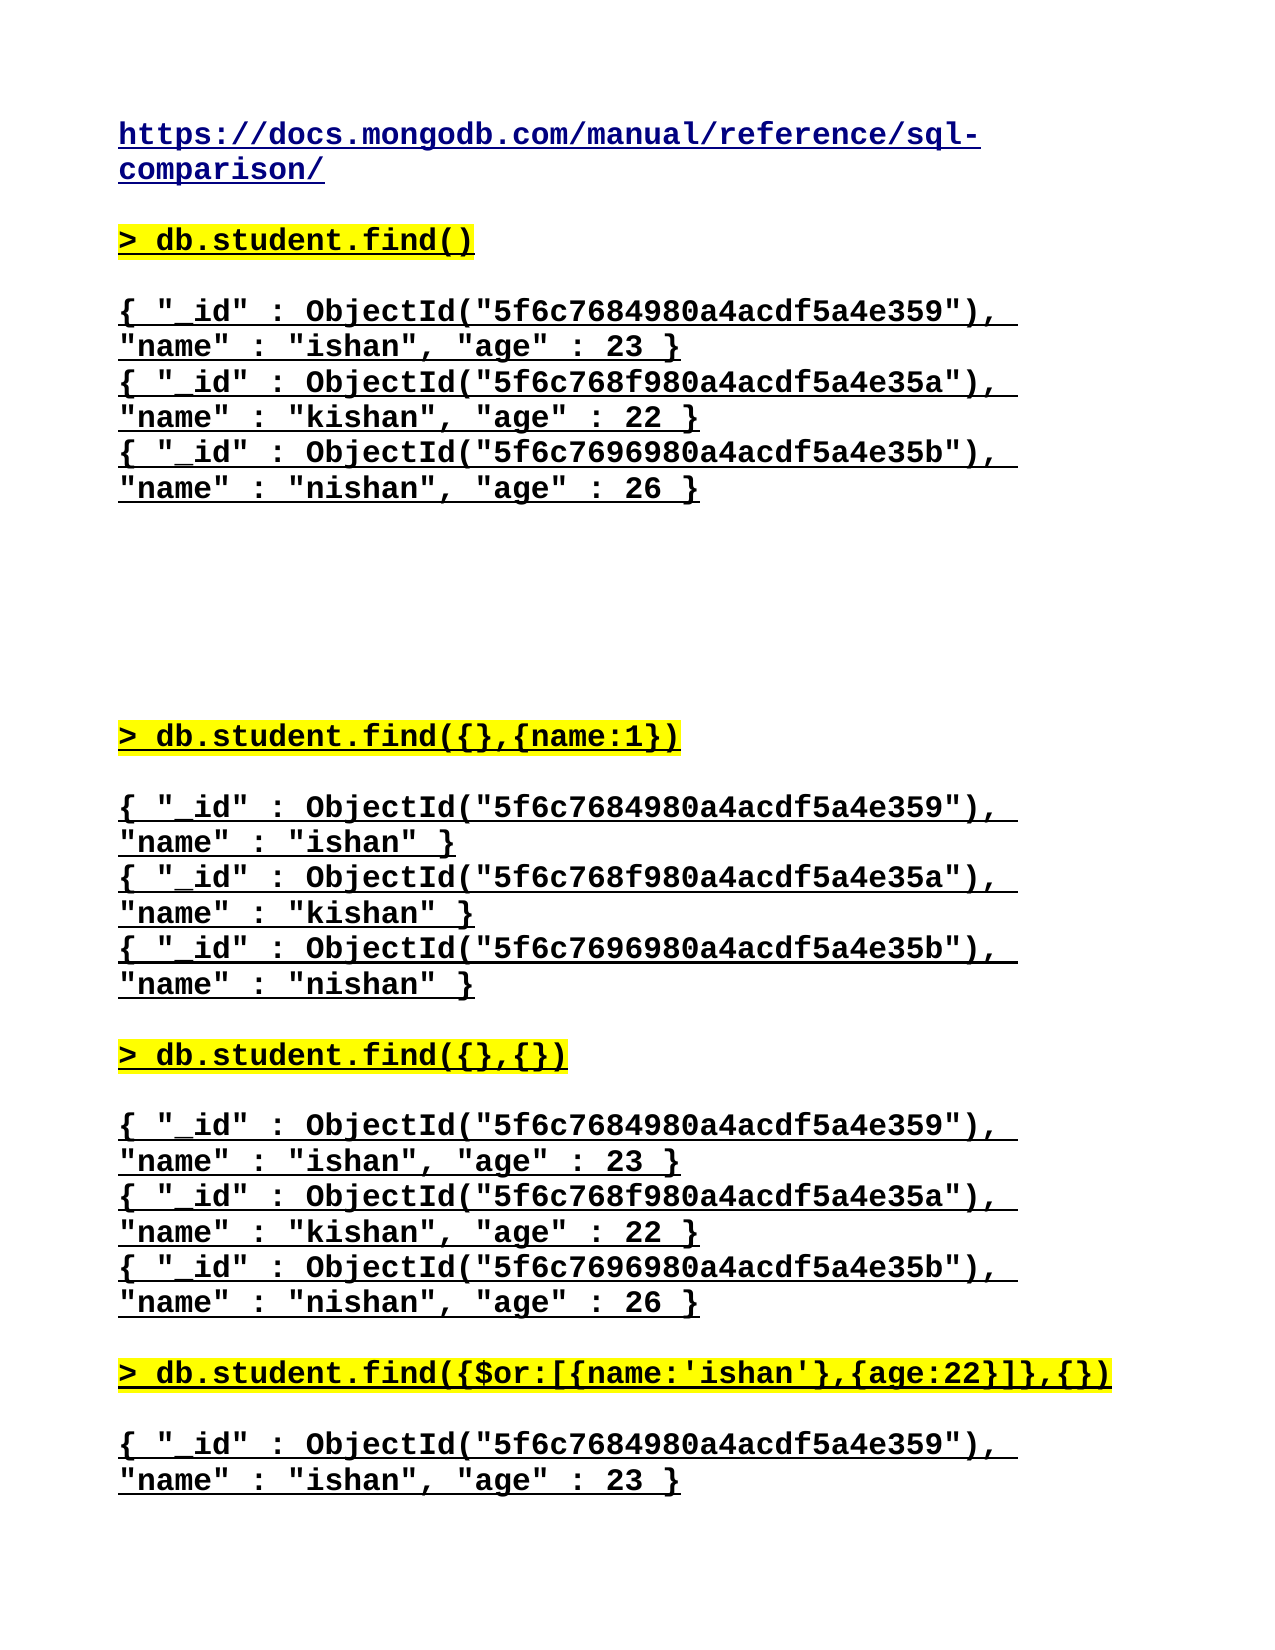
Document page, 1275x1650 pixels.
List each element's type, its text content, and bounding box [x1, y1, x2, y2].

text { "_id" : ObjectId("5f6c768f980a4acdf5a4e35a"), "name" : "kishan", "age" : 22 } [118, 366, 1157, 437]
text > db.student.find({},{name:1}) [118, 720, 1157, 756]
text { "_id" : ObjectId("5f6c768f980a4acdf5a4e35a"), "name" : "kishan", "age" : 22 } [118, 1181, 1157, 1251]
text > db.student.find({},{}) [118, 1039, 1157, 1074]
text { "_id" : ObjectId("5f6c7696980a4acdf5a4e35b"), "name" : "nishan", "age" : 26 } [118, 1251, 1157, 1322]
text { "_id" : ObjectId("5f6c7696980a4acdf5a4e35b"), "name" : "nishan", "age" : 26 } [118, 437, 1157, 508]
text { "_id" : ObjectId("5f6c768f980a4acdf5a4e35a"), "name" : "kishan" } [118, 862, 1157, 933]
text { "_id" : ObjectId("5f6c7684980a4acdf5a4e359"), "name" : "ishan", "age" : 23 } [118, 1110, 1157, 1181]
text https://docs.mongodb.com/manual/reference/sql-comparison/ [118, 118, 1157, 189]
text { "_id" : ObjectId("5f6c7684980a4acdf5a4e359"), "name" : "ishan", "age" : 23 } [118, 1428, 1157, 1499]
text { "_id" : ObjectId("5f6c7684980a4acdf5a4e359"), "name" : "ishan" } [118, 791, 1157, 862]
text { "_id" : ObjectId("5f6c7684980a4acdf5a4e359"), "name" : "ishan", "age" : 23 } [118, 295, 1157, 366]
text > db.student.find({$or:[{name:'ishan'},{age:22}]},{}) [118, 1358, 1157, 1393]
text { "_id" : ObjectId("5f6c7696980a4acdf5a4e35b"), "name" : "nishan" } [118, 933, 1157, 1003]
text > db.student.find() [118, 224, 1157, 260]
